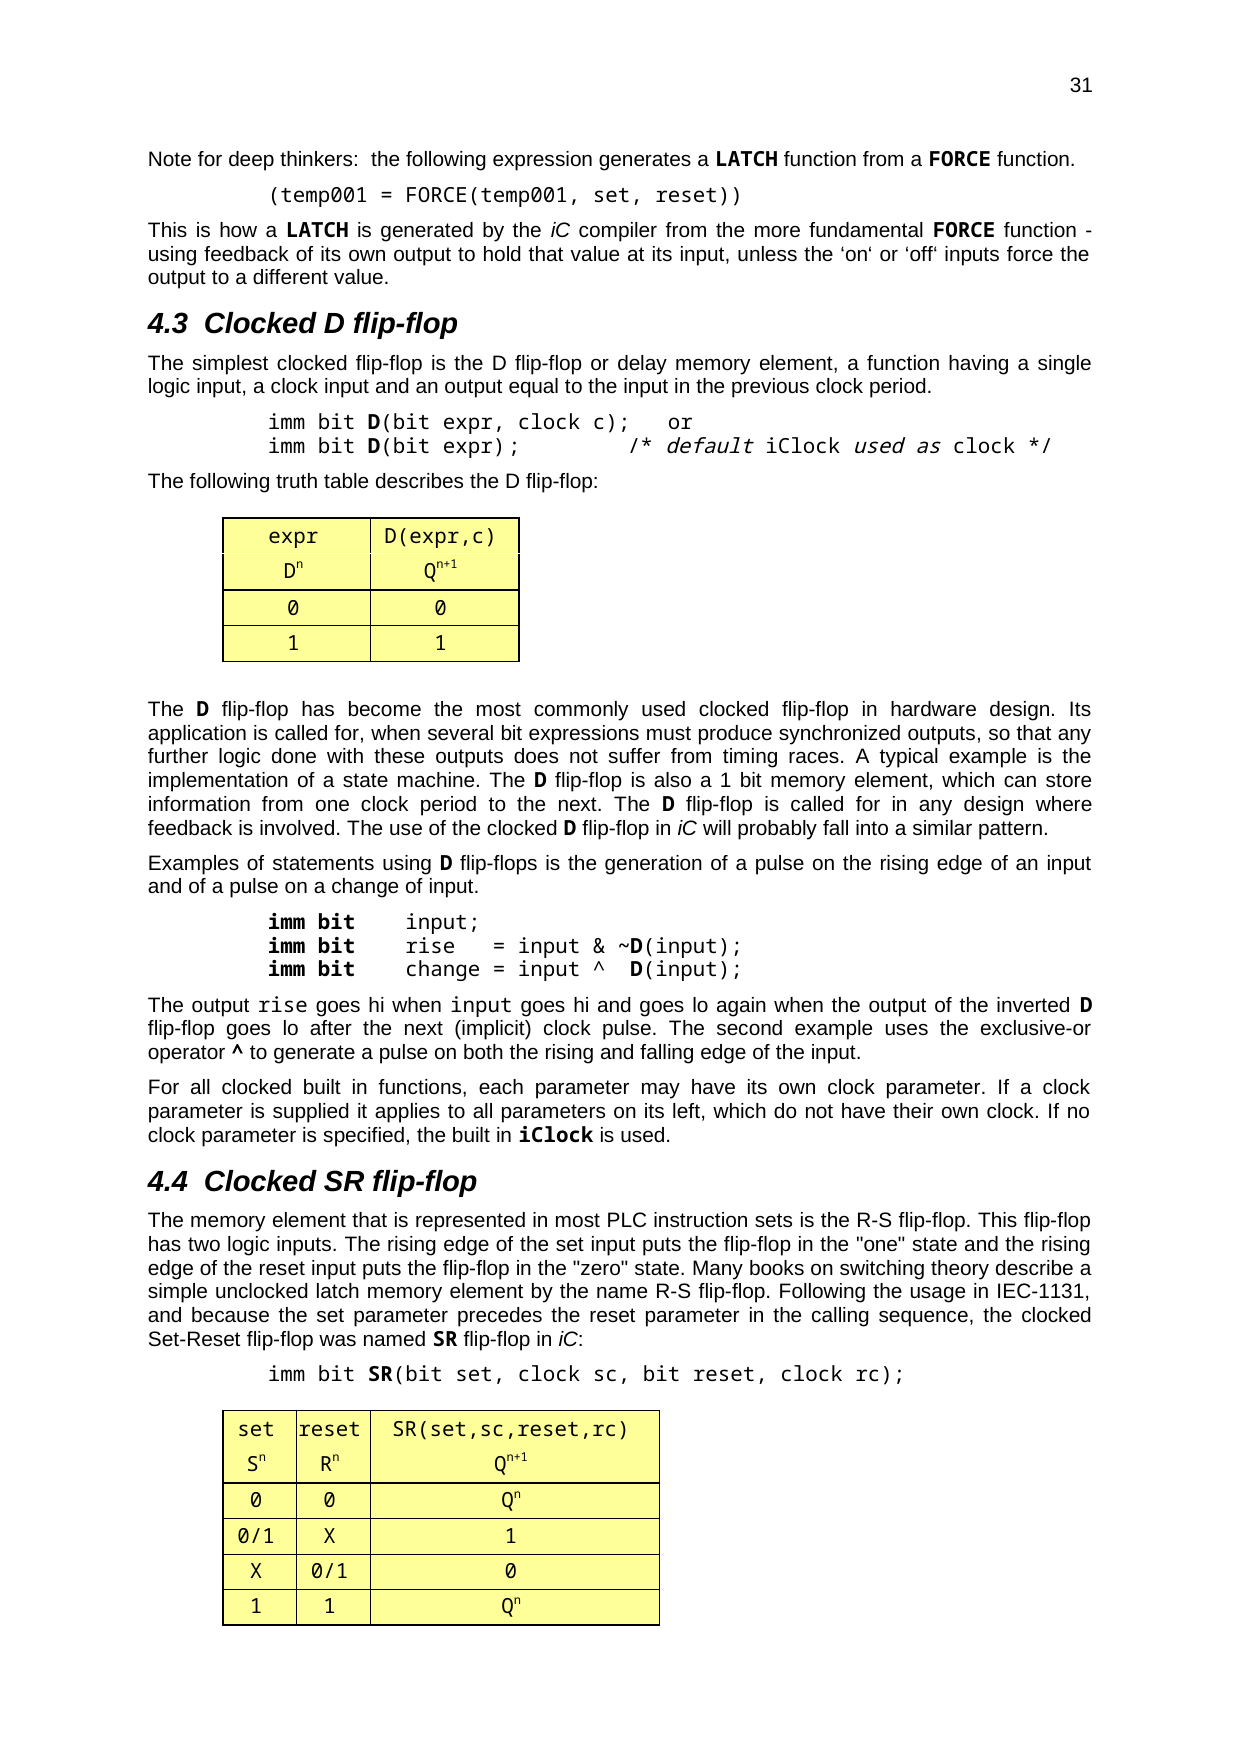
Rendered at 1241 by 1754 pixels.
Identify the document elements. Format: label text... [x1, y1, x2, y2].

table_cell Sn [224, 1446, 296, 1482]
table_cell 0 [224, 591, 370, 625]
table_cell Rn [297, 1446, 370, 1482]
text The D flip-flop has become the most commonly used clocked flip-flop in hardware design. Its application is called for, when several bit expressions must produce synchronized outputs, so that any further logic done with these outputs does not suffer from timing races. A typical example is the implementation of a state machine. The D flip-flop is also a 1 bit memory element, which can store information from one clock period to the next. The D flip-flop is called for in any design where feedback is involved. The use of the clocked D flip-flop in iC will probably fall into a similar pattern. [148, 698, 1092, 840]
text (temp001 = FORCE(temp001, set, reset)) [268, 183, 1092, 207]
table_cell Qn [371, 1484, 659, 1518]
text Examples of statements using D flip-flops is the generation of a pulse on the rising edge of an input and of a pulse on a change of input. [148, 851, 1092, 899]
table_header D(expr,c) [371, 519, 518, 553]
table_cell Qn+1 [371, 1446, 659, 1482]
table_cell 0 [371, 591, 518, 625]
subtitle Clocked D flip-flop [148, 307, 1092, 340]
table_cell 0 [371, 1555, 659, 1589]
text The output rise goes hi when input goes hi and goes lo again when the output of the inverted D flip-flop goes lo after the next (implicit) clock pulse. The second example uses the exclusive-or operator ^ to generate a pulse on both the rising and falling edge of the input. [148, 993, 1092, 1064]
table_cell 1 [371, 626, 518, 661]
table_cell 0/1 [297, 1555, 370, 1589]
table_cell 1 [224, 626, 370, 661]
table_header expr [224, 519, 370, 553]
text The following truth table describes the D flip-flop: [148, 469, 1092, 493]
table_header SR(set,sc,reset,rc) [371, 1411, 659, 1446]
table_cell 1 [297, 1590, 370, 1624]
table_cell 0 [297, 1484, 370, 1518]
table_cell 0 [224, 1484, 296, 1518]
text imm bit input; imm bit rise = input & ~D(input); imm bit change = input ^ D(input); [268, 911, 1092, 981]
table_cell 1 [371, 1519, 659, 1554]
text The memory element that is represented in most PLC instruction sets is the R-S flip-flop. This flip-flop has two logic inputs. The rising edge of the set input puts the flip-flop in the "one" state and the rising edge of the reset input puts the flip-flop in the "zero" state. Many books on switching theory describe a simple unclocked latch memory element by the name R-S flip-flop. Following the usage in IEC-1131, and because the set parameter precedes the reset parameter in the calling sequence, the clocked Set-Reset flip-flop was named SR flip-flop in iC: [148, 1209, 1092, 1351]
text The simplest clocked flip-flop is the D flip-flop or delay memory element, a function having a single logic input, a clock input and an output equal to the input in the previous clock period. [148, 351, 1092, 399]
text This is how a LATCH is generated by the iC compiler from the more fundamental FORCE function - using feedback of its own output to hold that value at its input, unless the ‘on‘ or ‘off‘ inputs force the output to a different value. [148, 218, 1092, 289]
table_cell Dn [224, 554, 370, 589]
text imm bit SR(bit set, clock sc, bit reset, clock rc); [268, 1362, 1092, 1386]
table_cell Qn+1 [371, 554, 518, 589]
text Note for deep thinkers: the following expression generates a LATCH function from a FORCE function. [148, 148, 1092, 171]
table_cell Qn [371, 1590, 659, 1624]
subtitle Clocked SR flip-flop [148, 1164, 1092, 1197]
text For all clocked built in functions, each parameter may have its own clock parameter. If a clock parameter is supplied it applies to all parameters on its left, which do not have their own clock. If no clock parameter is specified, the built in iClock is used. [148, 1076, 1092, 1147]
table_cell 1 [224, 1590, 296, 1624]
table_header reset [297, 1411, 370, 1446]
table_cell 0/1 [224, 1519, 296, 1554]
text imm bit D(bit expr, clock c); or imm bit D(bit expr) ; /* default iClock used as clock */ [268, 411, 1092, 458]
table_cell X [224, 1555, 296, 1589]
table_header set [224, 1411, 296, 1446]
table_cell X [297, 1519, 370, 1554]
